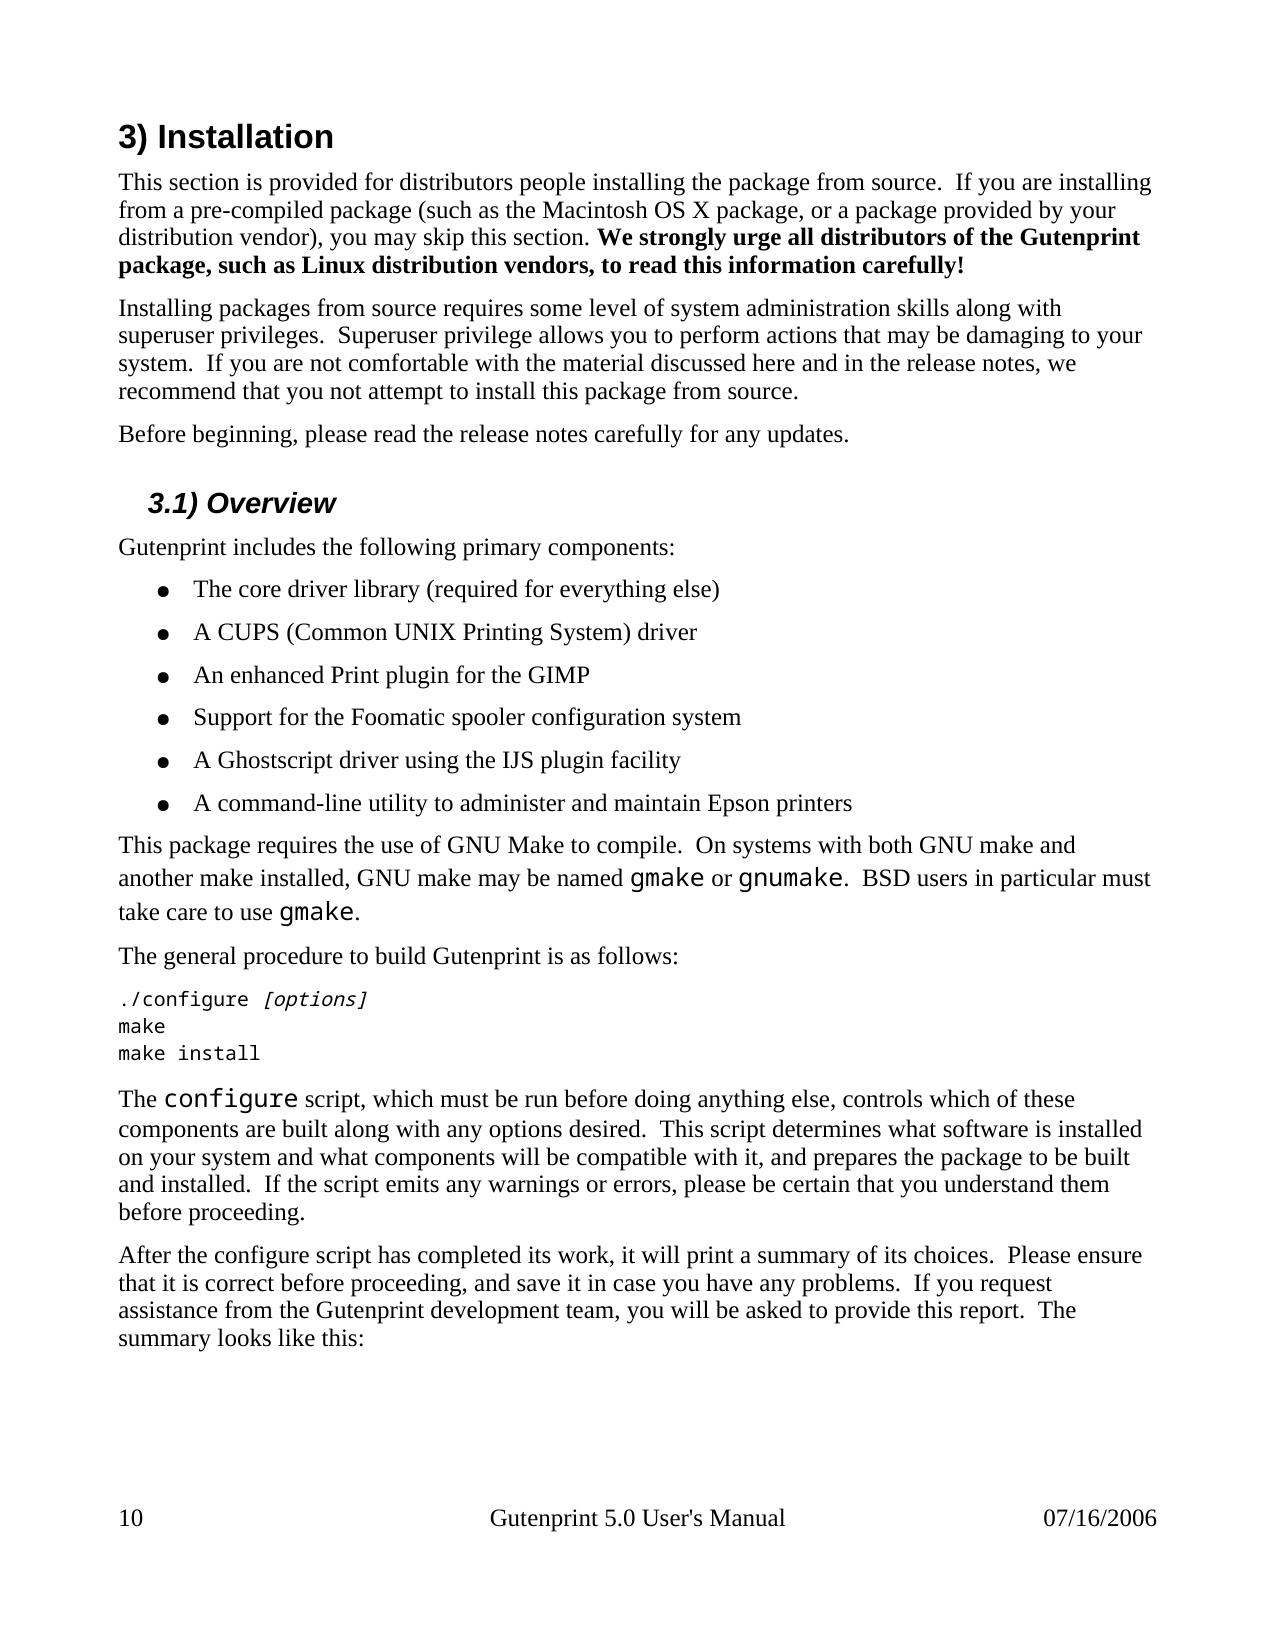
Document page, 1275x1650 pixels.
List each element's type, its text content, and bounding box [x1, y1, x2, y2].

text The configure script, which must be run before doing anything else, controls which of these components are built along with any options desired. This script determines what software is installed on your system and what components will be compatible with it, and prepares the package to be built and installed. If the script emits any warnings or errors, please be certain that you understand them before proceeding. [118, 1081, 1157, 1226]
list A Ghostscript driver using the IJS plugin facility [156, 746, 1157, 774]
list A CUPS (Common UNIX Printing System) driver [156, 618, 1157, 646]
text ./configure [options] make make install [118, 985, 1157, 1066]
text Before beginning, please read the release notes carefully for any updates. [118, 420, 1157, 447]
text After the configure script has completed its work, it will print a summary of its choices. Please ensure that it is correct before proceeding, and save it in case you have any problems. If you request assistance from the Gutenprint development team, you will be asked to provide this report. The summary looks like this: [118, 1241, 1157, 1352]
list Support for the Foomatic spooler configuration system [156, 703, 1157, 731]
text The general procedure to build Gutenprint is as follows: [118, 942, 1157, 970]
text This section is provided for distributors people installing the package from source. If you are installing from a pre-compiled package (such as the Macintosh OS X package, or a package provided by your distribution vendor), you may skip this section. We strongly urge all distributors of the Gutenprint package, such as Linux distribution vendors, to read this information carefully! [118, 168, 1157, 279]
subtitle Installation [118, 118, 1157, 156]
text Installing packages from source requires some level of system administration skills along with superuser privileges. Superuser privilege allows you to perform actions that may be damaging to your system. If you are not comfortable with the material discussed here and in the release notes, we recommend that you not attempt to install this package from source. [118, 294, 1157, 405]
text Gutenprint includes the following primary components: [118, 533, 1157, 560]
subtitle Overview [148, 487, 1157, 520]
list The core driver library (required for everything else) [156, 575, 1157, 603]
list An enhanced Print plugin for the GIMP [156, 661, 1157, 688]
list A command-line utility to administer and maintain Epson printers [156, 789, 1157, 817]
text This package requires the use of GNU Make to compile. On systems with both GNU make and another make installed, GNU make may be named gmake or gnumake. BSD users in particular must take care to use gmake. [118, 832, 1157, 927]
